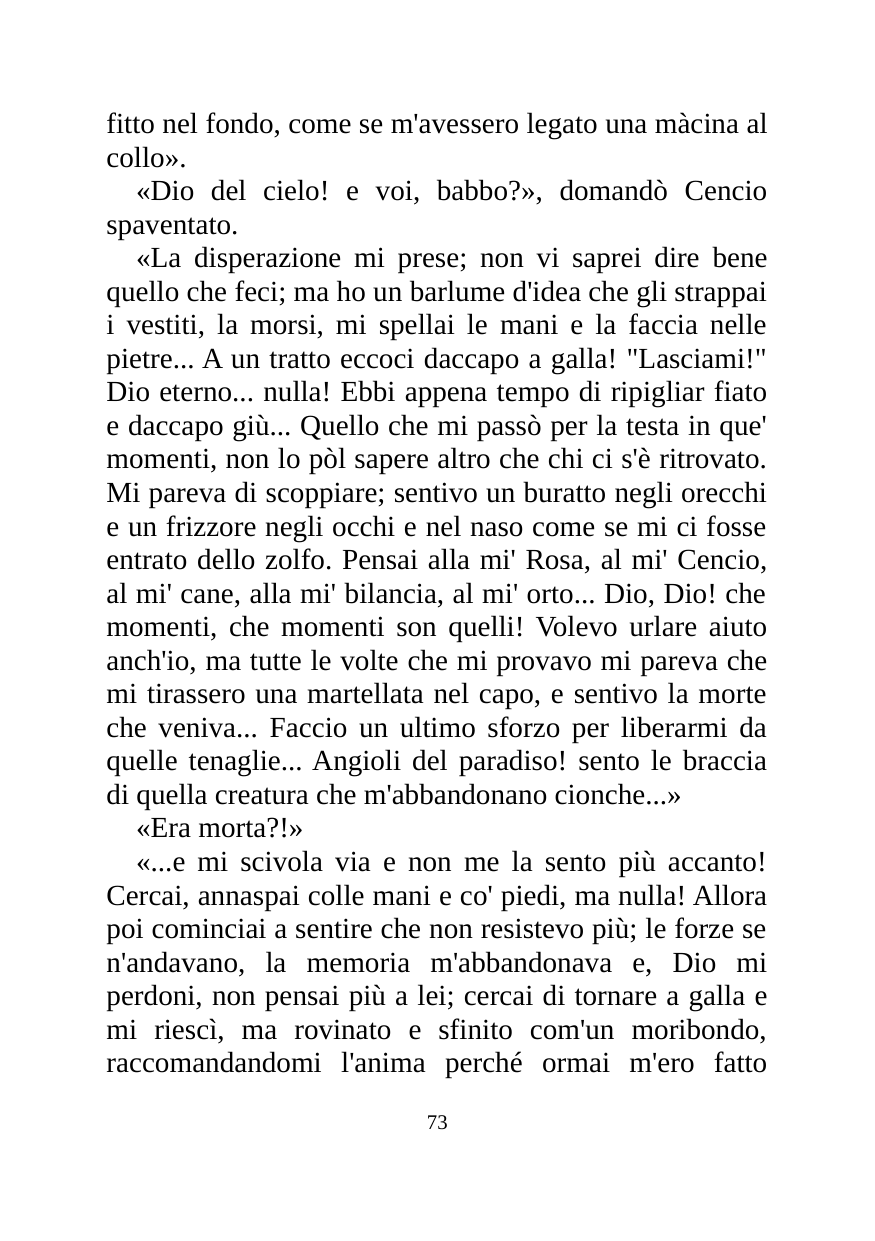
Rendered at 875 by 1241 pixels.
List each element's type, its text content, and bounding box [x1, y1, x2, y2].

text «Era morta?!» [106, 811, 768, 844]
text «...e mi scivola via e non me la sento più accanto! Cercai, annaspai colle mani e co' piedi, ma nulla! Allora poi cominciai a sentire che non resistevo più; le forze se n'andavano, la memoria m'abbandonava e, Dio mi perdoni, non pensai più a lei; cercai di tornare a galla e mi riescì, ma rovinato e sfinito com'un moribondo, raccomandandomi l'anima perché ormai m'ero fatto [106, 844, 768, 1079]
text fitto nel fondo, come se m'avessero legato una màcina al collo». [106, 106, 768, 173]
text «Dio del cielo! e voi, babbo?», domandò Cencio spaventato. [106, 173, 768, 240]
text «La disperazione mi prese; non vi saprei dire bene quello che feci; ma ho un barlume d'idea che gli strappai i vestiti, la morsi, mi spellai le mani e la faccia nelle pietre... A un tratto eccoci daccapo a galla! "Lasciami!" Dio eterno... nulla! Ebbi appena tempo di ripigliar fiato e daccapo giù... Quello che mi passò per la testa in que' momenti, non lo pòl sapere altro che chi ci s'è ritrovato. Mi pareva di scoppiare; sentivo un buratto negli orecchi e un frizzore negli occhi e nel naso come se mi ci fosse entrato dello zolfo. Pensai alla mi' Rosa, al mi' Cencio, al mi' cane, alla mi' bilancia, al mi' orto... Dio, Dio! che momenti, che momenti son quelli! Volevo urlare aiuto anch'io, ma tutte le volte che mi provavo mi pareva che mi tirassero una martellata nel capo, e sentivo la morte che veniva... Faccio un ultimo sforzo per liberarmi da quelle tenaglie... Angioli del paradiso! sento le braccia di quella creatura che m'abbandonano cionche...» [106, 240, 768, 811]
